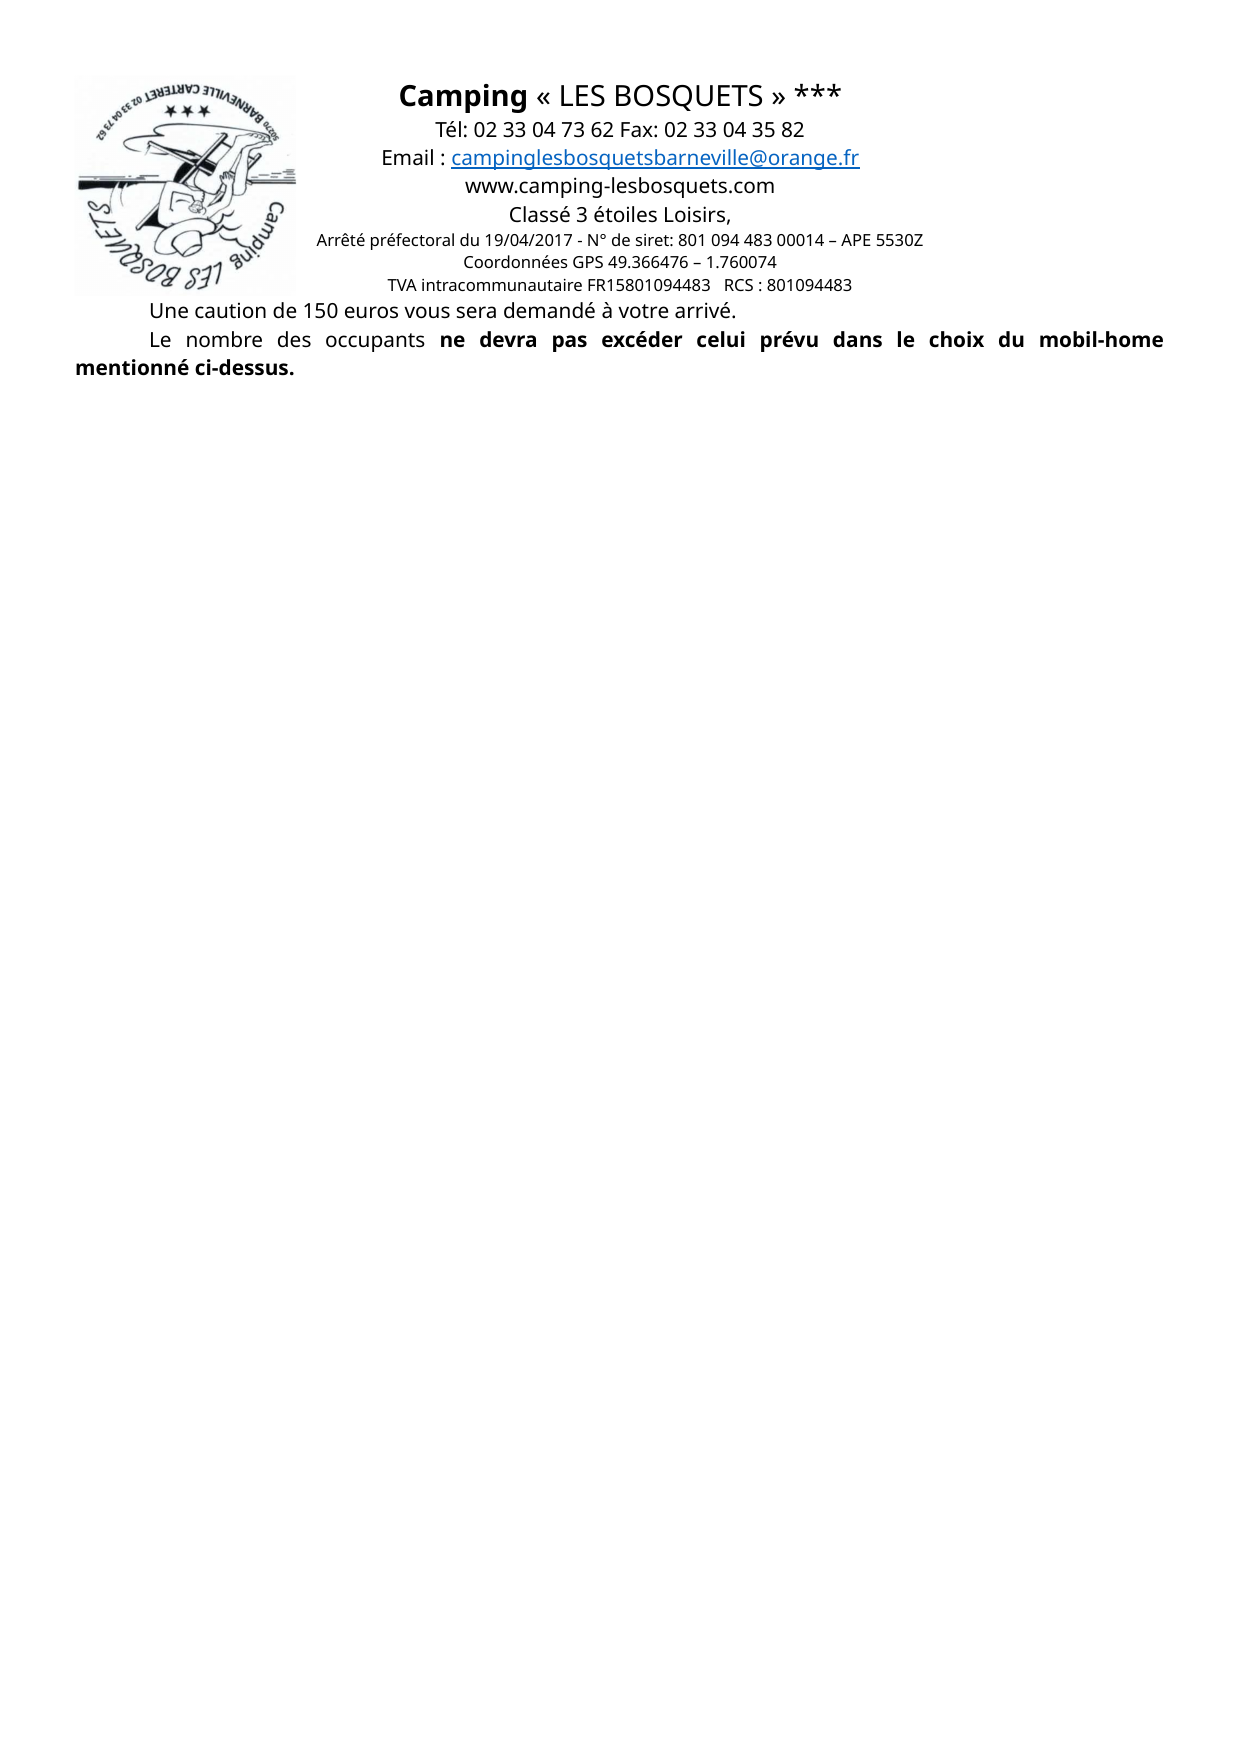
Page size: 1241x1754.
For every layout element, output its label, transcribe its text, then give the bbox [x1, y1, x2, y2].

text Une caution de 150 euros vous sera demandé à votre arrivé. [75, 297, 1165, 325]
picture [75, 76, 296, 296]
text Le nombre des occupants ne devra pas excéder celui prévu dans le choix du mobil-home mentionné ci-dessus. [75, 325, 1165, 382]
